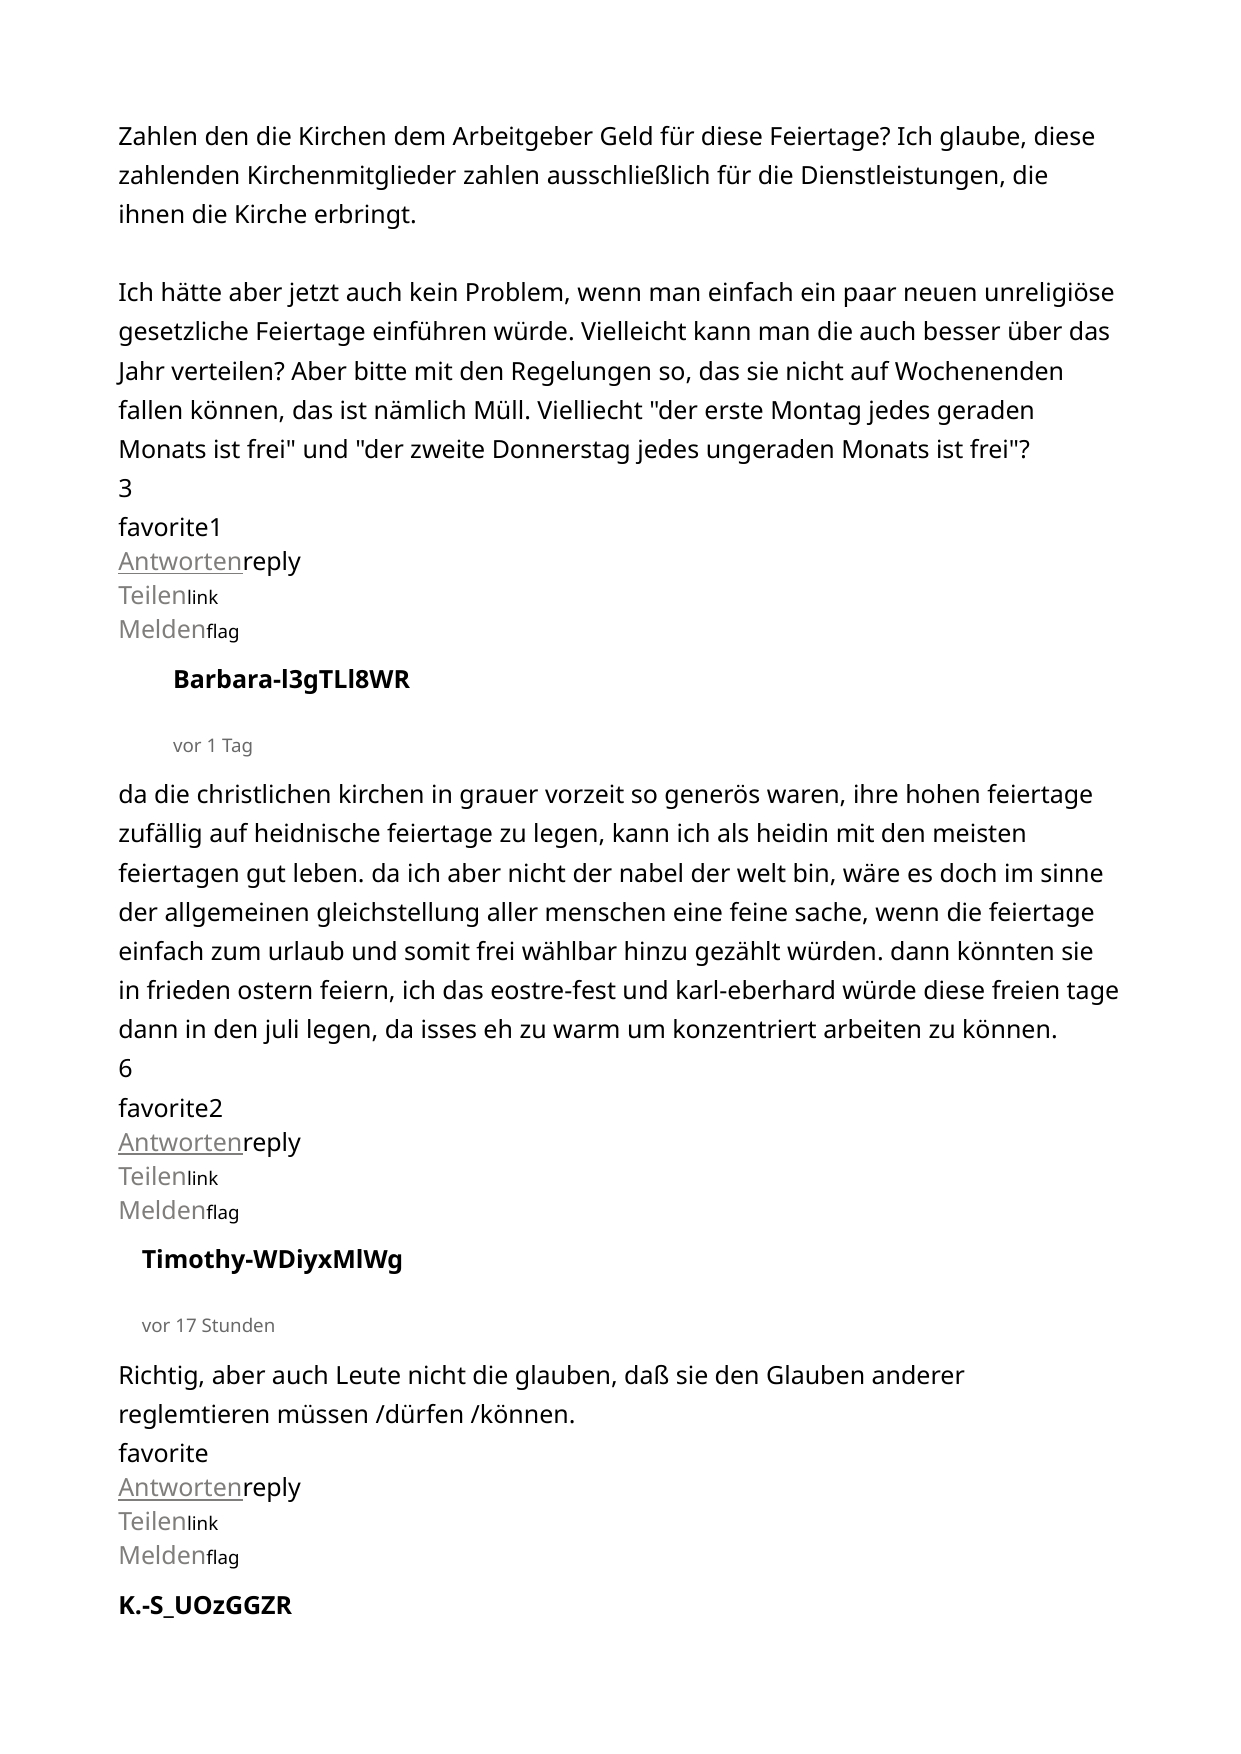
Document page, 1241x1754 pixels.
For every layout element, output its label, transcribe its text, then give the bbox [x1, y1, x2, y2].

text 3 [118, 471, 1122, 505]
text Barbara-l3gTLl8WR [173, 662, 1114, 696]
text Meldenflag [118, 1192, 1122, 1227]
text Richtig, aber auch Leute nicht die glauben, daß sie den Glauben anderer reglemtieren müssen /dürfen /können. [118, 1357, 1122, 1431]
text Meldenflag [118, 612, 1122, 646]
text favorite2 [118, 1090, 1122, 1124]
text Antwortenreply [118, 1470, 1122, 1504]
text Meldenflag [118, 1538, 1122, 1572]
text favorite [118, 1436, 1122, 1470]
text K.-S_UOzGGZR [118, 1588, 1114, 1622]
text Antwortenreply [118, 1124, 1122, 1158]
text Timothy-WDiyxMlWg [142, 1242, 1114, 1276]
text Antwortenreply [118, 544, 1122, 578]
text Zahlen den die Kirchen dem Arbeitgeber Geld für diese Feiertage? Ich glaube, diese zahlenden Kirchenmitglieder zahlen ausschließlich für die Dienstleistungen, die ihnen die Kirche erbringt. Ich hätte aber jetzt auch kein Problem, wenn man einfach ein paar neuen unreligiöse gesetzliche Feiertage einführen würde. Vielleicht kann man die auch besser über das Jahr verteilen? Aber bitte mit den Regelungen so, das sie nicht auf Wochenenden fallen können, das ist nämlich Müll. Vielliecht "der erste Montag jedes geraden Monats ist frei" und "der zweite Donnerstag jedes ungeraden Monats ist frei"? [118, 118, 1122, 466]
text Teilenlink [118, 578, 1122, 612]
text Teilenlink [118, 1504, 1122, 1538]
text vor 1 Tag [173, 732, 1117, 758]
text da die christlichen kirchen in grauer vorzeit so generös waren, ihre hohen feiertage zufällig auf heidnische feiertage zu legen, kann ich als heidin mit den meisten feiertagen gut leben. da ich aber nicht der nabel der welt bin, wäre es doch im sinne der allgemeinen gleichstellung aller menschen eine feine sache, wenn die feiertage einfach zum urlaub und somit frei wählbar hinzu gezählt würden. dann könnten sie in frieden ostern feiern, ich das eostre-fest und karl-eberhard würde diese freien tage dann in den juli legen, da isses eh zu warm um konzentriert arbeiten zu können. [118, 777, 1122, 1046]
text 6 [118, 1051, 1122, 1085]
text vor 17 Stunden [142, 1313, 1117, 1338]
text Teilenlink [118, 1158, 1122, 1192]
text favorite1 [118, 510, 1122, 544]
